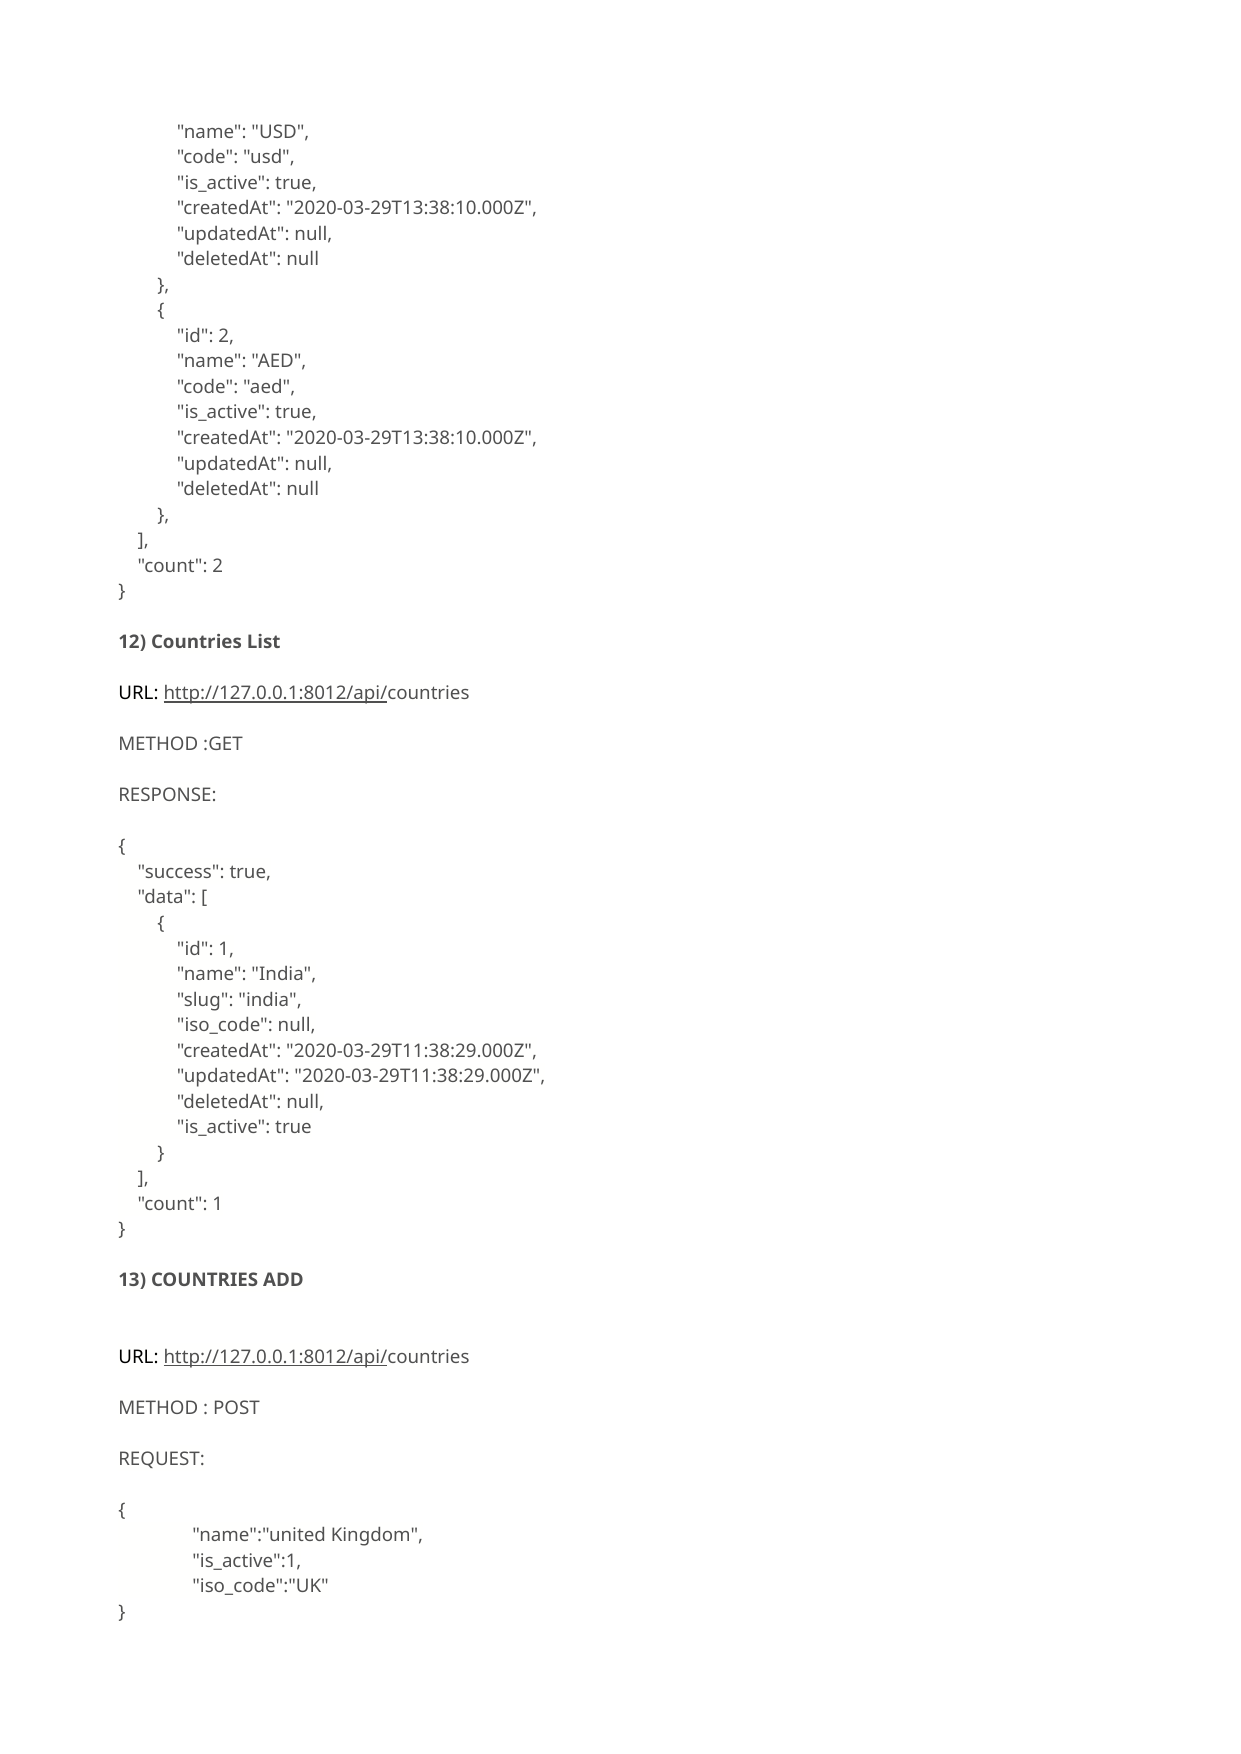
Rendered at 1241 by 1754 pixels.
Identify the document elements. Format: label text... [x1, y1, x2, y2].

text }, [118, 271, 1122, 297]
text REQUEST: [118, 1445, 1122, 1471]
text { [118, 833, 1122, 858]
text "updatedAt": null, [118, 450, 1122, 475]
text 12) Countries List [118, 628, 1122, 654]
text "id": 1, [118, 935, 1122, 960]
text "createdAt": "2020-03-29T11:38:29.000Z", [118, 1037, 1122, 1062]
text } [118, 577, 1122, 603]
text ], [118, 526, 1122, 552]
text "name": "India", [118, 960, 1122, 986]
text "name":"united Kingdom", [118, 1522, 1122, 1547]
text URL: http://127.0.0.1:8012/api/countries [118, 679, 1122, 705]
text "name": "AED", [118, 348, 1122, 373]
text "createdAt": "2020-03-29T13:38:10.000Z", [118, 195, 1122, 220]
text } [118, 1216, 1122, 1241]
text { [118, 1496, 1122, 1522]
text METHOD :GET [118, 731, 1122, 756]
text ], [118, 1164, 1122, 1190]
text RESPONSE: [118, 782, 1122, 807]
text "code": "aed", [118, 373, 1122, 399]
text "deletedAt": null [118, 246, 1122, 271]
text "data": [ [118, 884, 1122, 909]
text "is_active": true, [118, 169, 1122, 195]
text "updatedAt": "2020-03-29T11:38:29.000Z", [118, 1062, 1122, 1088]
text "is_active":1, [118, 1547, 1122, 1573]
text "code": "usd", [118, 144, 1122, 169]
text } [118, 1598, 1122, 1624]
text { [118, 297, 1122, 322]
text "count": 2 [118, 552, 1122, 577]
text }, [118, 501, 1122, 526]
text "slug": "india", [118, 986, 1122, 1011]
text "deletedAt": null, [118, 1088, 1122, 1113]
text "deletedAt": null [118, 475, 1122, 501]
text "updatedAt": null, [118, 220, 1122, 246]
text "is_active": true, [118, 399, 1122, 424]
text } [118, 1139, 1122, 1164]
text "iso_code": null, [118, 1011, 1122, 1037]
text "is_active": true [118, 1113, 1122, 1139]
text "count": 1 [118, 1190, 1122, 1216]
text "success": true, [118, 858, 1122, 884]
text "name": "USD", [118, 118, 1122, 144]
text "createdAt": "2020-03-29T13:38:10.000Z", [118, 424, 1122, 450]
text 13) COUNTRIES ADD [118, 1267, 1122, 1292]
text URL: http://127.0.0.1:8012/api/countries [118, 1343, 1122, 1369]
text "iso_code":"UK" [118, 1573, 1122, 1598]
text "id": 2, [118, 322, 1122, 348]
text { [118, 909, 1122, 935]
text METHOD : POST [118, 1394, 1122, 1420]
